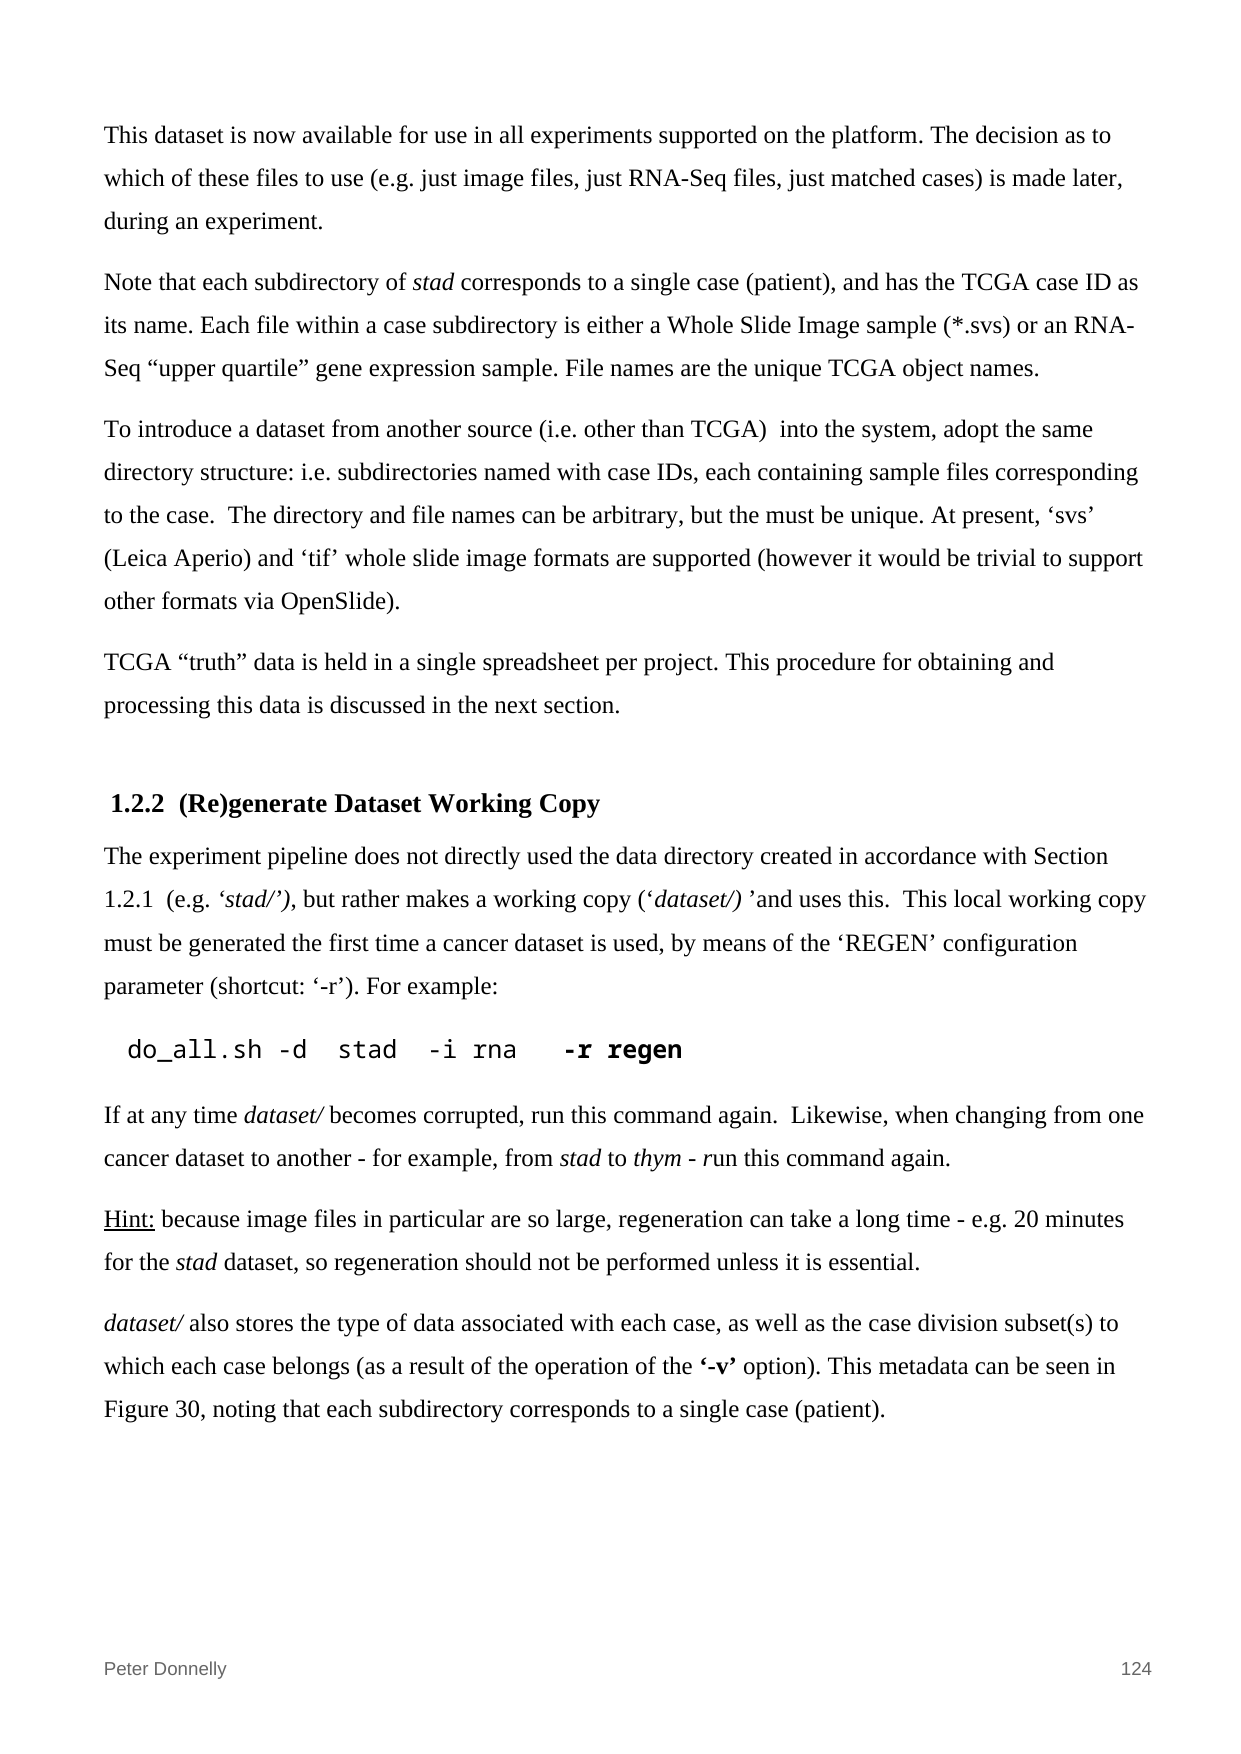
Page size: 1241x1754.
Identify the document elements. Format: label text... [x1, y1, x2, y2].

text do_all.sh -d stad -i rna -r regen [127, 1032, 1146, 1066]
text Hint: because image files in particular are so large, regeneration can take a long time - e.g. 20 minutes for the stad dataset, so regeneration should not be performed unless it is essential. [103, 1204, 1146, 1276]
text The experiment pipeline does not directly used the data directory created in accordance with Section 1.2.1 (e.g. ‘stad/’), but rather makes a working copy (‘dataset/) ’and uses this. This local working copy must be generated the first time a cancer dataset is used, by means of the ‘REGEN’ configuration parameter (shortcut: ‘-r’). For example: [103, 841, 1146, 999]
subtitle (Re)generate Dataset Working Copy [103, 787, 1146, 818]
text TCGA “truth” data is held in a single spreadsheet per project. This procedure for obtaining and processing this data is discussed in the next section. [103, 647, 1146, 719]
text If at any time dataset/ becomes corrupted, run this command again. Likewise, when changing from one cancer dataset to another - for example, from stad to thym - run this command again. [103, 1100, 1146, 1172]
text dataset/ also stores the type of data associated with each case, as well as the case division subset(s) to which each case belongs (as a result of the operation of the ‘-v’ option). This metadata can be seen in Figure 30, noting that each subdirectory corresponds to a single case (patient). [103, 1308, 1146, 1423]
text To introduce a dataset from another source (i.e. other than TCGA) into the system, adopt the same directory structure: i.e. subdirectories named with case IDs, each containing sample files corresponding to the case. The directory and file names can be arbitrary, but the must be unique. At present, ‘svs’ (Leica Aperio) and ‘tif’ whole slide image formats are supported (however it would be trivial to support other formats via OpenSlide). [103, 414, 1146, 615]
text Note that each subdirectory of stad corresponds to a single case (patient), and has the TCGA case ID as its name. Each file within a case subdirectory is either a Whole Slide Image sample (*.svs) or an RNA-Seq “upper quartile” gene expression sample. File names are the unique TCGA object names. [103, 267, 1146, 382]
text This dataset is now available for use in all experiments supported on the platform. The decision as to which of these files to use (e.g. just image files, just RNA-Seq files, just matched cases) is made later, during an experiment. [103, 120, 1146, 235]
